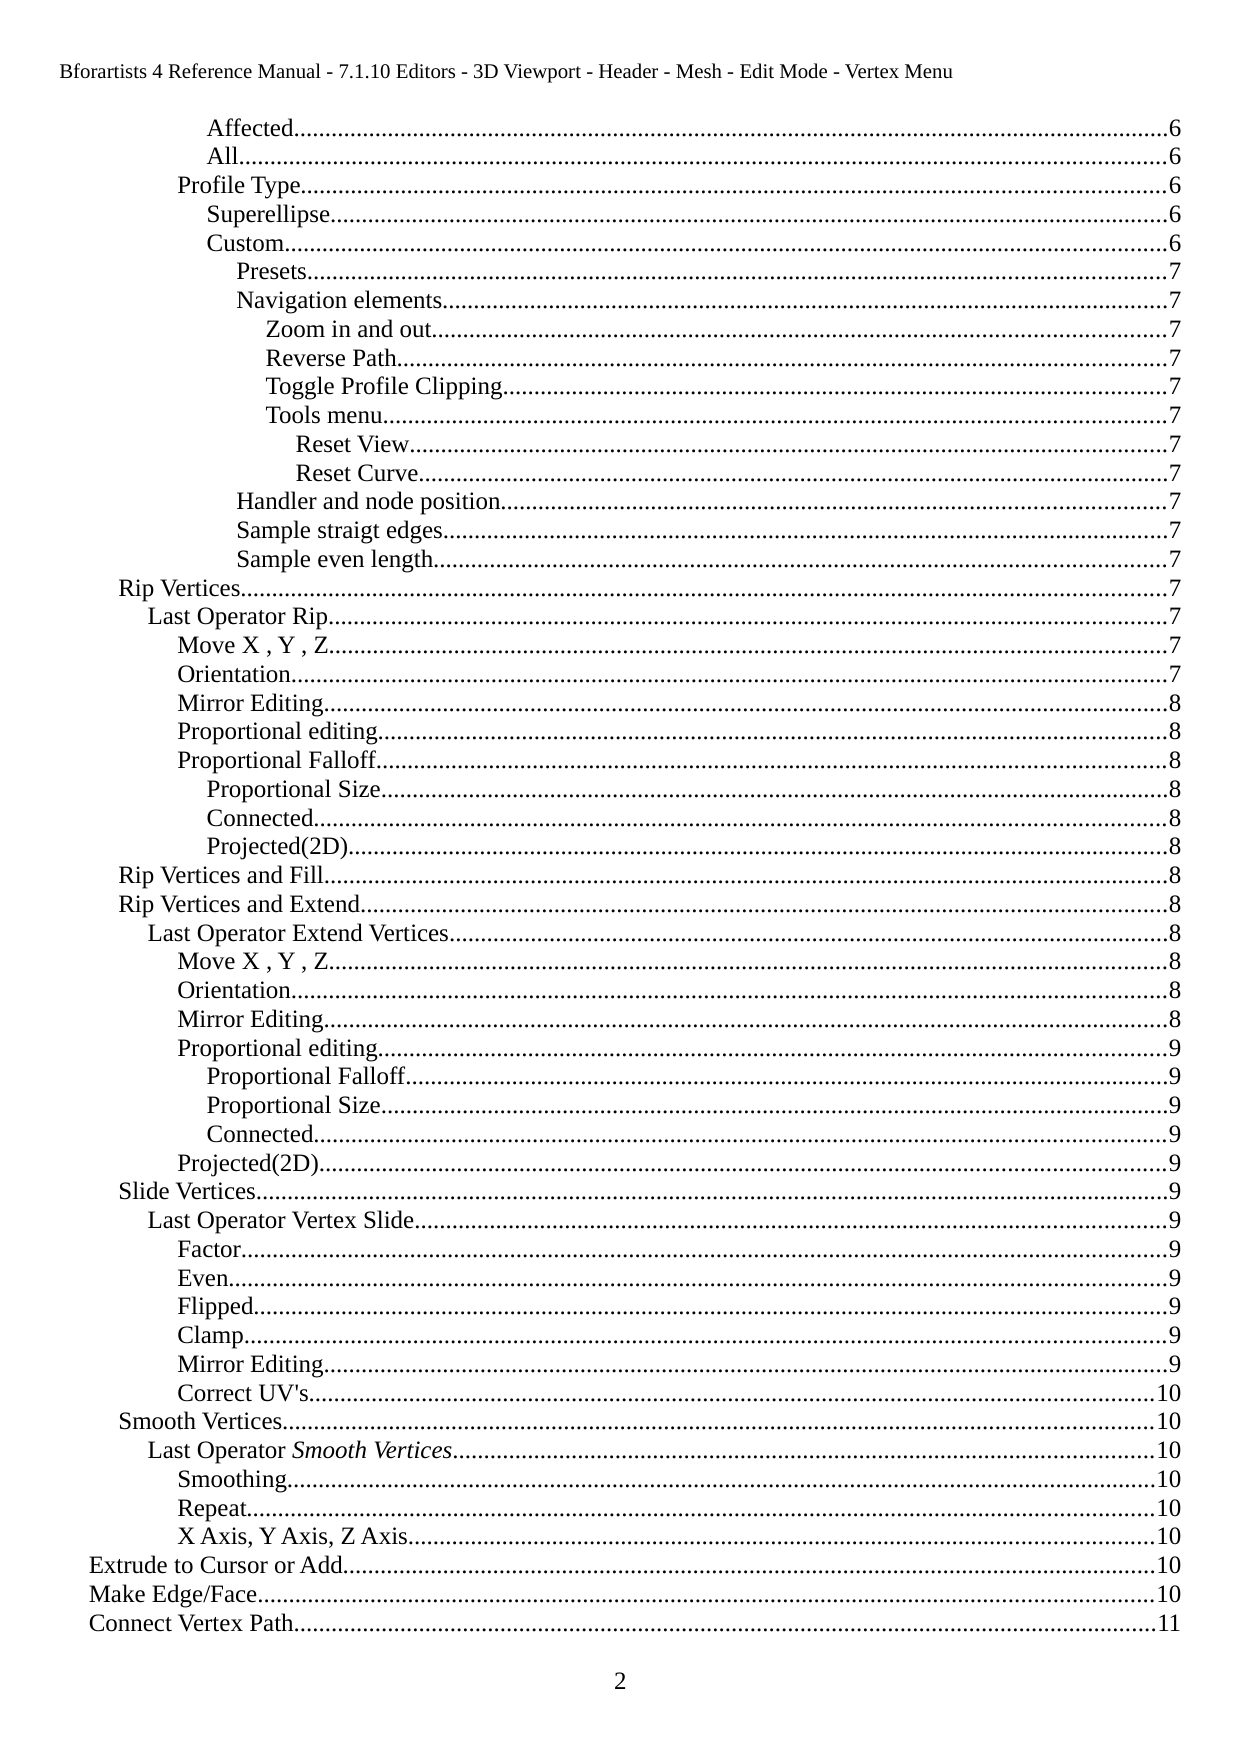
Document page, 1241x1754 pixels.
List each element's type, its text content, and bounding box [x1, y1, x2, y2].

text Proportional Size 9 [206, 1090, 1181, 1119]
text Reset View 7 [295, 429, 1181, 458]
text Extrude to Cursor or Add 10 [88, 1550, 1181, 1579]
text Profile Type 6 [177, 170, 1181, 199]
text Last Operator Extend Vertices 8 [147, 918, 1181, 946]
text Proportional Falloff 8 [177, 745, 1181, 774]
text Smooth Vertices 10 [118, 1406, 1181, 1435]
text Affected 6 [206, 113, 1181, 141]
text Connect Vertex Path 11 [88, 1608, 1181, 1636]
text All 6 [206, 141, 1181, 170]
text Sample straigt edges 7 [236, 515, 1181, 544]
text X Axis, Y Axis, Z Axis 10 [177, 1521, 1181, 1550]
text Superellipse 6 [206, 199, 1181, 228]
text Factor 9 [177, 1234, 1181, 1263]
text Proportional Falloff 9 [206, 1061, 1181, 1090]
text Sample even length 7 [236, 544, 1181, 573]
text Slide Vertices 9 [118, 1176, 1181, 1205]
text Reverse Path 7 [265, 343, 1181, 371]
text Correct UV's 10 [177, 1378, 1181, 1406]
text Flipped 9 [177, 1291, 1181, 1320]
text Move X , Y , Z 7 [177, 630, 1181, 659]
text Custom 6 [206, 228, 1181, 256]
text Connected 8 [206, 803, 1181, 831]
text Handler and node position 7 [236, 486, 1181, 515]
text Proportional editing 9 [177, 1033, 1181, 1061]
text Rip Vertices 7 [118, 573, 1181, 601]
text Connected 9 [206, 1119, 1181, 1148]
text Zoom in and out 7 [265, 314, 1181, 343]
text Smoothing 10 [177, 1464, 1181, 1493]
text Even 9 [177, 1263, 1181, 1291]
text Reset Curve 7 [295, 458, 1181, 486]
text Move X , Y , Z 8 [177, 946, 1181, 975]
text Orientation 8 [177, 975, 1181, 1004]
text Last Operator Vertex Slide 9 [147, 1205, 1181, 1234]
text Presets 7 [236, 256, 1181, 285]
text Mirror Editing 8 [177, 1004, 1181, 1033]
text Mirror Editing 9 [177, 1349, 1181, 1378]
text Orientation 7 [177, 659, 1181, 688]
text Clamp 9 [177, 1320, 1181, 1349]
text Repeat 10 [177, 1493, 1181, 1521]
text Mirror Editing 8 [177, 688, 1181, 716]
text Last Operator Rip 7 [147, 601, 1181, 630]
text Rip Vertices and Fill 8 [118, 860, 1181, 889]
text Tools menu 7 [265, 400, 1181, 429]
text Toggle Profile Clipping 7 [265, 371, 1181, 400]
text Navigation elements 7 [236, 285, 1181, 314]
text Last Operator Smooth Vertices 10 [147, 1435, 1181, 1464]
text Projected(2D) 9 [177, 1148, 1181, 1176]
text Make Edge/Face 10 [88, 1579, 1181, 1608]
text Proportional Size 8 [206, 774, 1181, 803]
text Projected(2D) 8 [206, 831, 1181, 860]
text Proportional editing 8 [177, 716, 1181, 745]
text Rip Vertices and Extend 8 [118, 889, 1181, 918]
